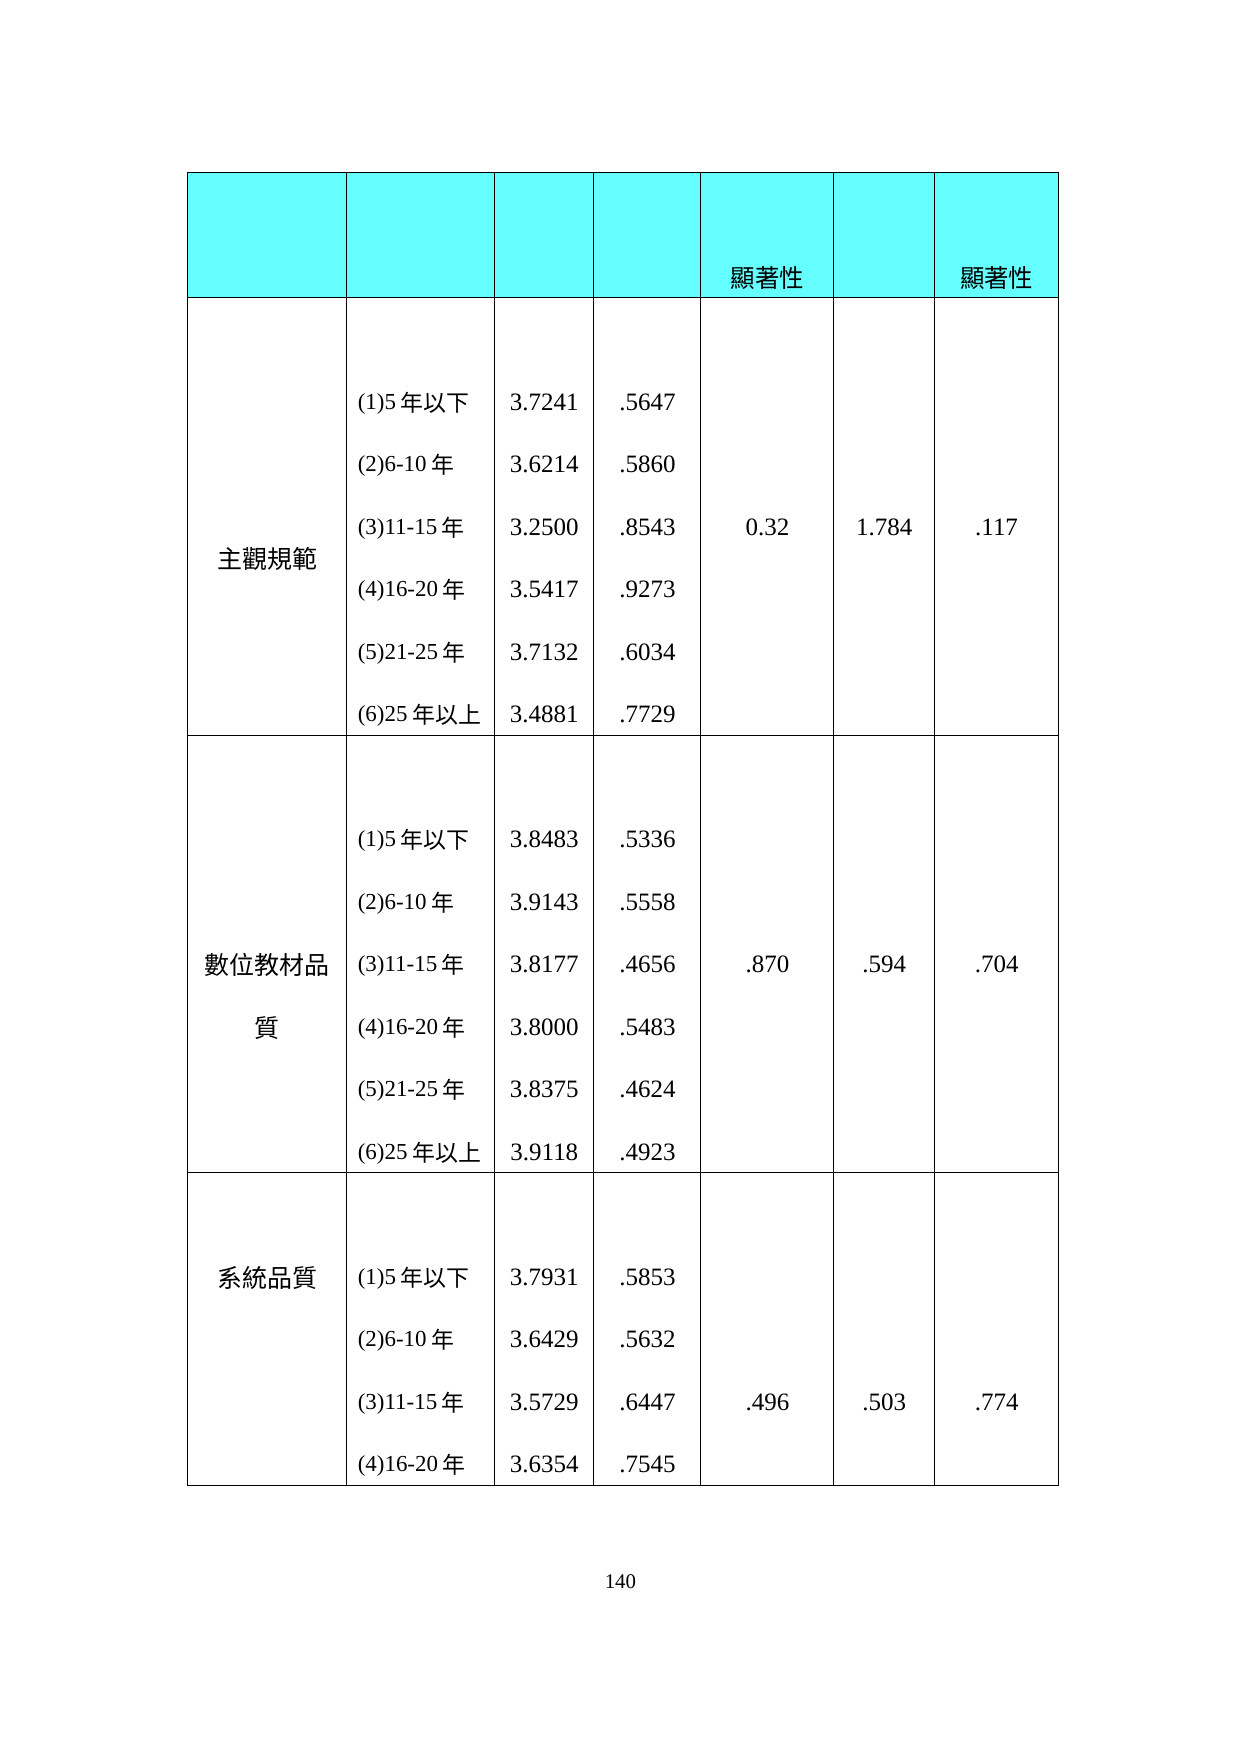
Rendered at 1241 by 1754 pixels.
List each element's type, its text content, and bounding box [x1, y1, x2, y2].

table_cell .5647 .5860 .8543 .9273 .6034 .7729 [594, 298, 700, 734]
table_header 顯著性 [935, 173, 1058, 297]
table_cell (1)5年以下 (2)6-10年 (3)11-15年 (4)16-20年 (5)21-25年 (6)25年以上 [347, 736, 494, 1172]
table_header 顯著性 [701, 173, 833, 297]
table_cell .704 [935, 736, 1058, 1172]
table_cell .496 [701, 1173, 833, 1484]
table_cell .5853 .5632 .6447 .7545 [594, 1173, 700, 1484]
table_cell 系統品質 [188, 1173, 346, 1484]
table_header [347, 173, 494, 297]
table_cell 3.7931 3.6429 3.5729 3.6354 [495, 1173, 593, 1484]
table_cell .594 [834, 736, 934, 1172]
table_header [834, 173, 934, 297]
table_header [594, 173, 700, 297]
table_cell 0.32 [701, 298, 833, 734]
table_cell .870 [701, 736, 833, 1172]
table_cell 主觀規範 [188, 298, 346, 734]
table_cell 3.8483 3.9143 3.8177 3.8000 3.8375 3.9118 [495, 736, 593, 1172]
table_cell .5336 .5558 .4656 .5483 .4624 .4923 [594, 736, 700, 1172]
table_header [495, 173, 593, 297]
table_cell .774 [935, 1173, 1058, 1484]
table_cell (1)5年以下 (2)6-10年 (3)11-15年 (4)16-20年 (5)21-25年 (6)25年以上 [347, 298, 494, 734]
table_cell (1)5年以下 (2)6-10年 (3)11-15年 (4)16-20年 [347, 1173, 494, 1484]
table_cell 1.784 [834, 298, 934, 734]
table_header [188, 173, 346, 297]
table_cell 3.7241 3.6214 3.2500 3.5417 3.7132 3.4881 [495, 298, 593, 734]
table_cell 數位教材品質 [188, 736, 346, 1172]
table_cell .503 [834, 1173, 934, 1484]
table_cell .117 [935, 298, 1058, 734]
